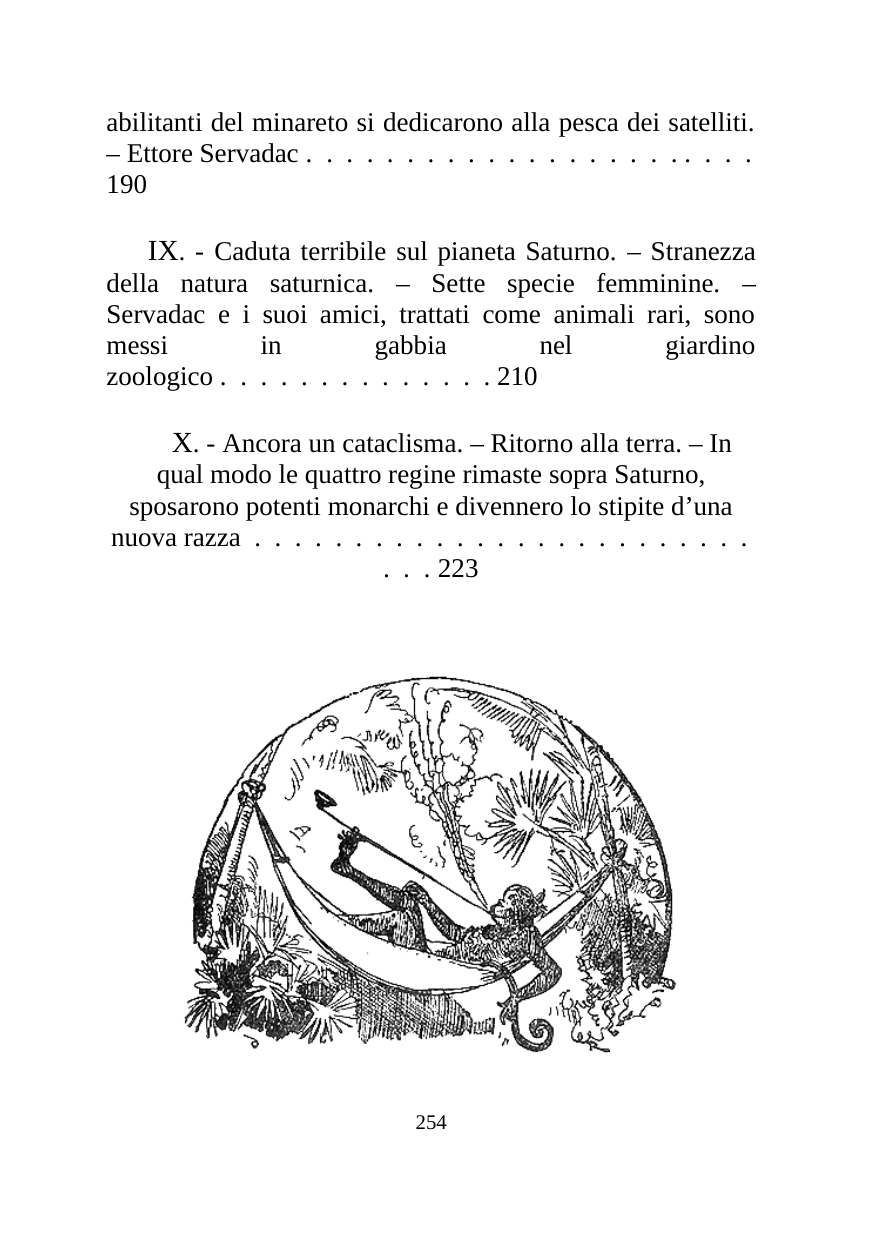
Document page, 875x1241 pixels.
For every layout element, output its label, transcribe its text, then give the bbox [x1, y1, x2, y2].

text abilitanti del minareto si dedicarono alla pesca dei satelliti. – Ettore Servadac . . . . . . . . . . . . . . . . . . . . . . . 190 [106, 106, 756, 200]
picture [178, 672, 684, 1058]
text IX. - Caduta terribile sul pianeta Saturno. – Stranezza della natura saturnica. – Sette specie femminine. – Servadac e i suoi amici, trattati come animali rari, sono messi in gabbia nel giardino zoologico . . . . . . . . . . . . . . 210 [106, 233, 756, 391]
text X. - Ancora un cataclisma. – Ritorno alla terra. – In qual modo le quattro regine rimaste sopra Saturno, sposarono potenti monarchi e divennero lo stipite d’una nuova razza . . . . . . . . . . . . . . . . . . . . . . . . . . . . 223 [106, 425, 756, 583]
